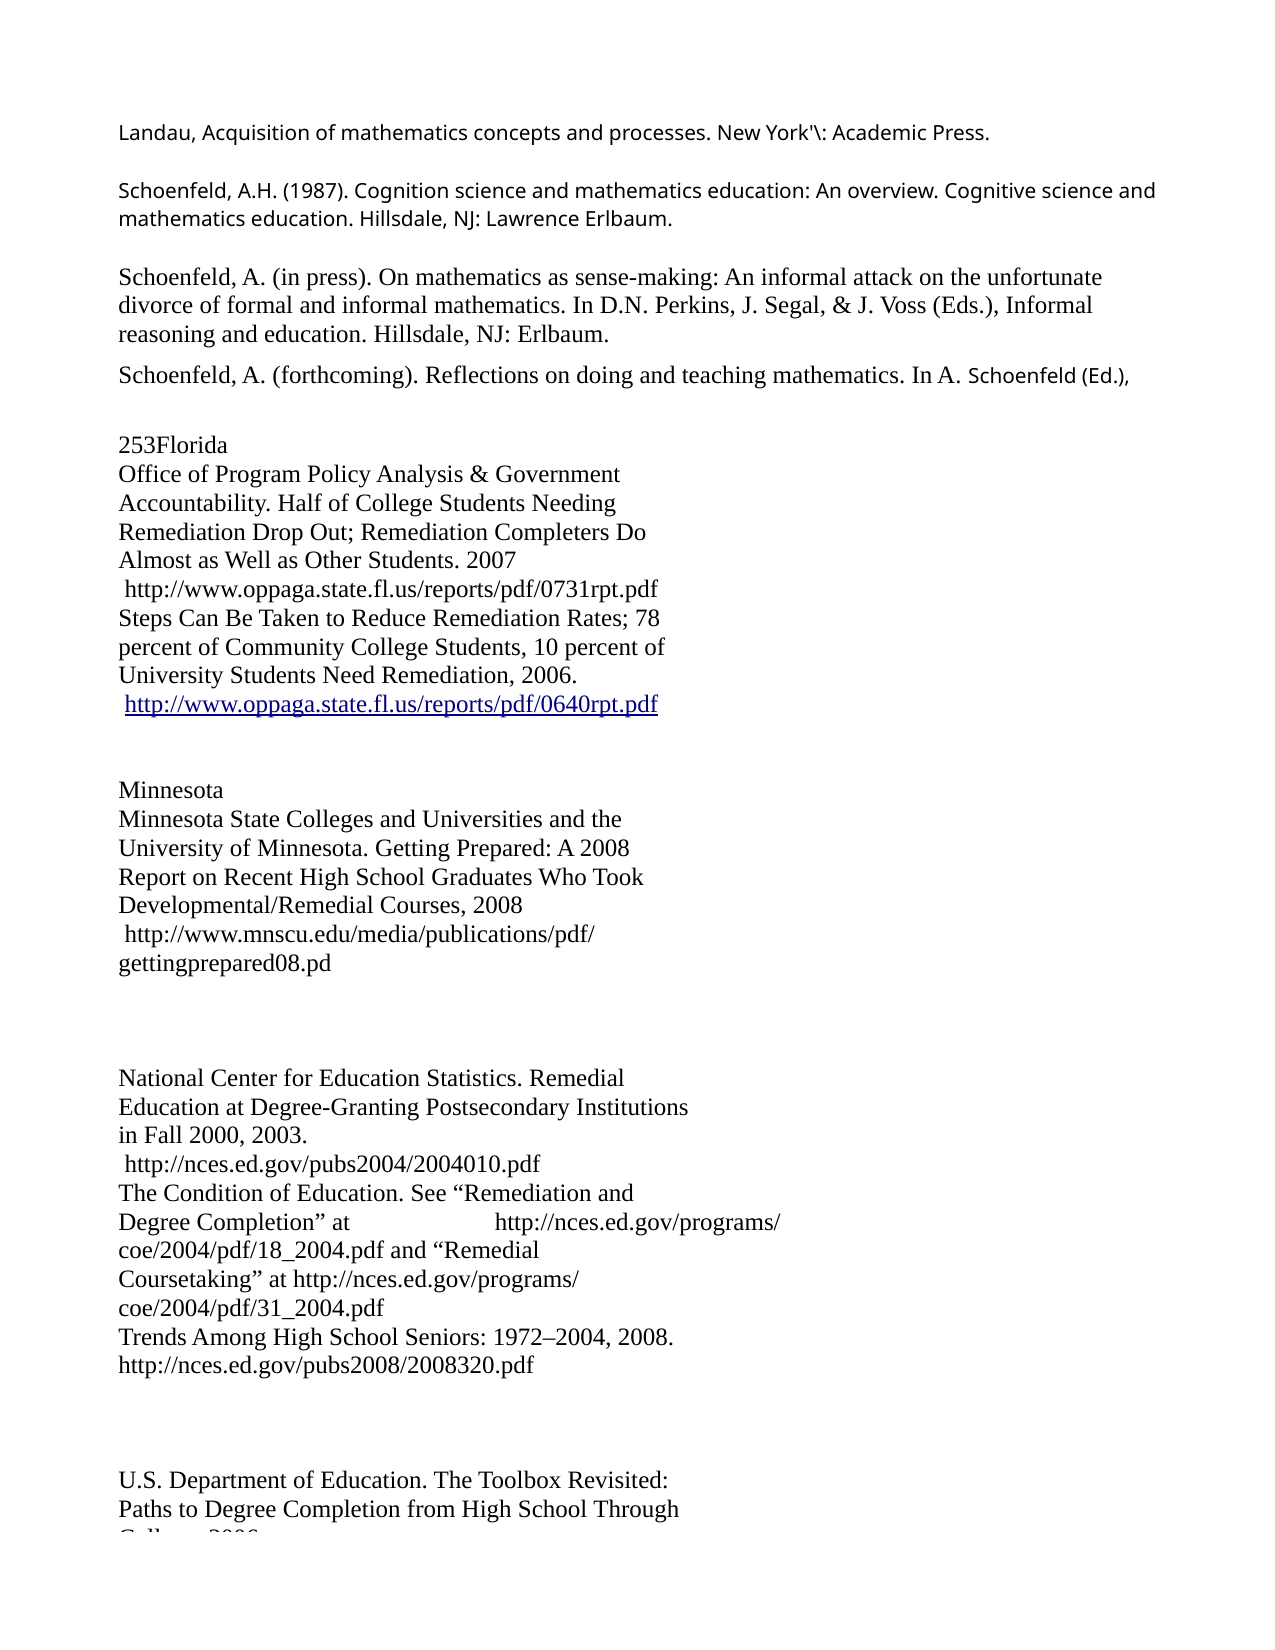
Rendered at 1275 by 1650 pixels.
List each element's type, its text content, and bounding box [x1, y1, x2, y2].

text Schoenfeld, A. (forthcoming). Reflections on doing and teaching mathematics. In A. Schoenfeld (Ed.), [118, 361, 1157, 390]
text Schoenfeld, A.H. (1987). Cognition science and mathematics education: An overview. Cognitive science and mathematics education. Hillsdale, NJ: Lawrence Erlbaum. [118, 176, 1157, 233]
text Schoenfeld, A. (in press). On mathematics as sense-making: An informal attack on the unfortunate divorce of formal and informal mathematics. In D.N. Perkins, J. Segal, & J. Voss (Eds.), Informal reasoning and education. Hillsdale, NJ: Erlbaum. [118, 262, 1157, 348]
text Landau, Acquisition of mathematics concepts and processes. New York'\: Academic Press. [118, 118, 1157, 147]
